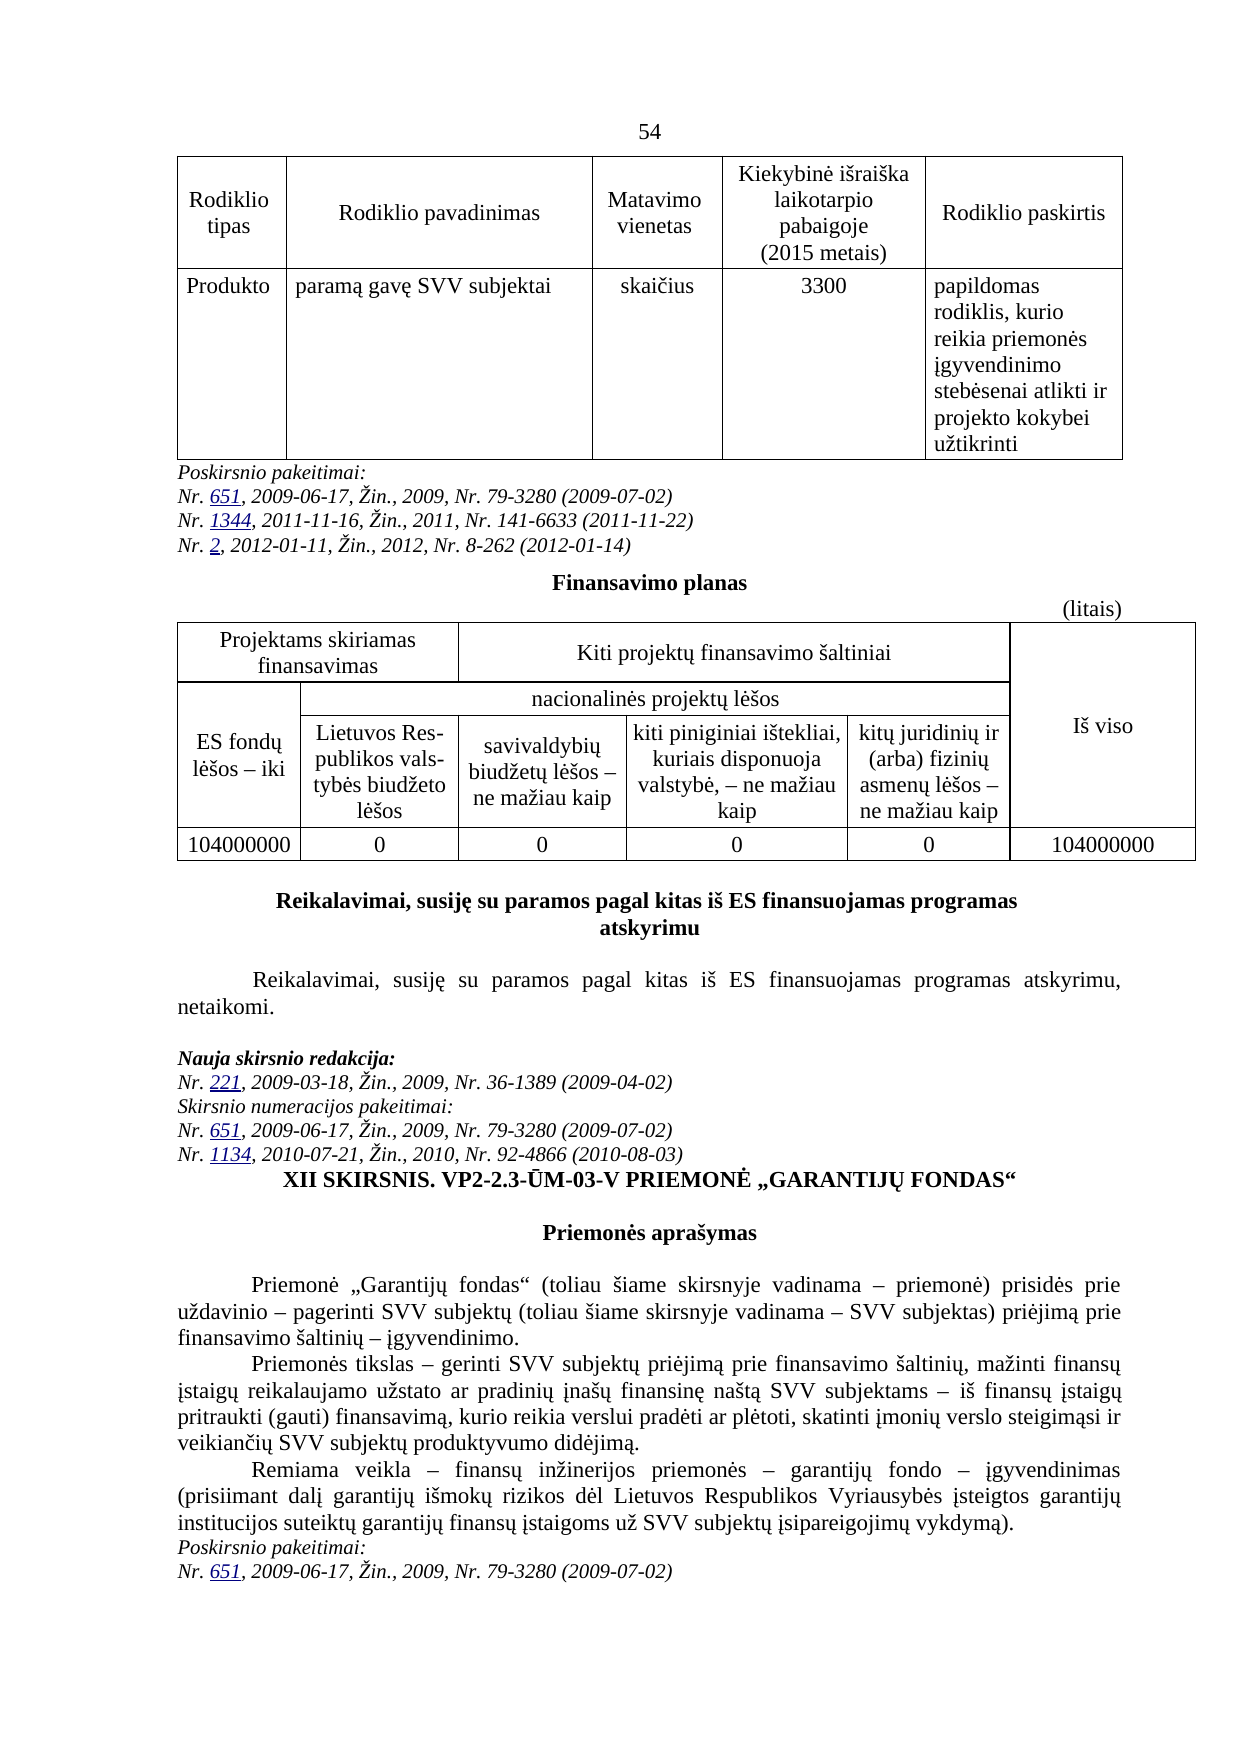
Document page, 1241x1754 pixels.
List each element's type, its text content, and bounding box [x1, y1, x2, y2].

table_cell Produkto [178, 269, 286, 459]
text Remiama veikla – finansų inžinerijos priemonės – garantijų fondo – įgyvendinimas (prisiimant dalį garantijų išmokų rizikos dėl Lietuvos Respublikos Vyriausybės įsteigtos garantijų institucijos suteiktų garantijų finansų įstaigoms už SVV subjektų įsipareigojimų vykdymą). [177, 1456, 1122, 1535]
text Nauja skirsnio redakcija: [177, 1046, 1122, 1070]
text Priemonės aprašymas [177, 1219, 1122, 1245]
table_cell skaičius [593, 269, 722, 459]
text (litais) [177, 595, 1122, 622]
text XII SKIRSNIS. VP2-2.3-ŪM-03-V PRIEMONĖ „GARANTIJŲ FONDAS“ [177, 1166, 1122, 1192]
text Nr. 1344, 2011-11-16, Žin., 2011, Nr. 141-6633 (2011-11-22) [177, 508, 1122, 532]
table_header Rodiklio paskirtis [926, 157, 1122, 268]
text Nr. 651, 2009-06-17, Žin., 2009, Nr. 79-3280 (2009-07-02) [177, 1118, 1122, 1142]
text Nr. 651, 2009-06-17, Žin., 2009, Nr. 79-3280 (2009-07-02) [177, 1559, 1122, 1583]
text Reikalavimai, susiję su paramos pagal kitas iš ES finansuojamas programas atskyrimu [177, 887, 1122, 940]
text Finansavimo planas [177, 569, 1122, 595]
table_header Kiti projektų finansavimo šaltiniai [459, 623, 1009, 681]
table_cell 0 [459, 828, 626, 860]
table_cell 0 [848, 828, 1009, 860]
text Nr. 2, 2012-01-11, Žin., 2012, Nr. 8-262 (2012-01-14) [177, 532, 1122, 557]
table_cell Lietuvos Res­publikos vals­tybės biudžeto lėšos [301, 716, 458, 827]
table_cell 0 [301, 828, 458, 860]
table_header Kiekybinė išraiška laikotarpio pabaigoje (2015 metais) [723, 157, 925, 268]
table_cell 104000000 [1011, 828, 1195, 860]
table_cell papildomas rodiklis, kurio reikia priemonės įgyvendinimo stebėsenai atlikti ir projekto kokybei užtikrinti [926, 269, 1122, 459]
text Skirsnio numeracijos pakeitimai: [177, 1094, 1122, 1118]
text Poskirsnio pakeitimai: [177, 460, 1122, 484]
table_header Projektams skiriamas finansavimas [178, 623, 458, 681]
table_header Iš viso [1011, 623, 1195, 827]
table_header Rodiklio pavadinimas [287, 157, 592, 268]
text Reikalavimai, susiję su paramos pagal kitas iš ES finansuojamas programas atskyrimu, netaikomi. [177, 967, 1122, 1019]
table_cell ES fondų lėšos – iki [178, 683, 300, 827]
table_cell 0 [627, 828, 847, 860]
table_cell nacionalinės projektų lėšos [301, 683, 1009, 714]
text Nr. 1134, 2010-07-21, Žin., 2010, Nr. 92-4866 (2010-08-03) [177, 1142, 1122, 1166]
table_cell paramą gavę SVV subjektai [287, 269, 592, 459]
table_cell kitų juridinių ir (arba) fizinių asmenų lėšos – ne mažiau kaip [848, 716, 1009, 827]
text Nr. 221, 2009-03-18, Žin., 2009, Nr. 36-1389 (2009-04-02) [177, 1070, 1122, 1094]
table_cell kiti piniginiai ištekliai, kuriais disponuoja valstybė, – ne mažiau kaip [627, 716, 847, 827]
text Poskirsnio pakeitimai: [177, 1535, 1122, 1559]
table_header Matavimo vienetas [593, 157, 722, 268]
text Priemonė „Garantijų fondas“ (toliau šiame skirsnyje vadinama – priemonė) prisidės prie uždavinio – pagerinti SVV subjektų (toliau šiame skirsnyje vadinama – SVV subjektas) priėjimą prie finansavimo šaltinių – įgyvendinimo. [177, 1271, 1122, 1350]
table_header Rodiklio tipas [178, 157, 286, 268]
text Priemonės tikslas – gerinti SVV subjektų priėjimą prie finansavimo šaltinių, mažinti finansų įstaigų reikalaujamo užstato ar pradinių įnašų finansinę naštą SVV subjektams – iš finansų įstaigų pritraukti (gauti) finansavimą, kurio reikia verslui pradėti ar plėtoti, skatinti įmonių verslo steigimąsi ir veikiančių SVV subjektų produktyvumo didėjimą. [177, 1350, 1122, 1456]
table_cell 3300 [723, 269, 925, 459]
text Nr. 651, 2009-06-17, Žin., 2009, Nr. 79-3280 (2009-07-02) [177, 484, 1122, 508]
table_cell 104000000 [178, 828, 300, 860]
table_cell savivaldybių biudžetų lėšos – ne mažiau kaip [459, 716, 626, 827]
